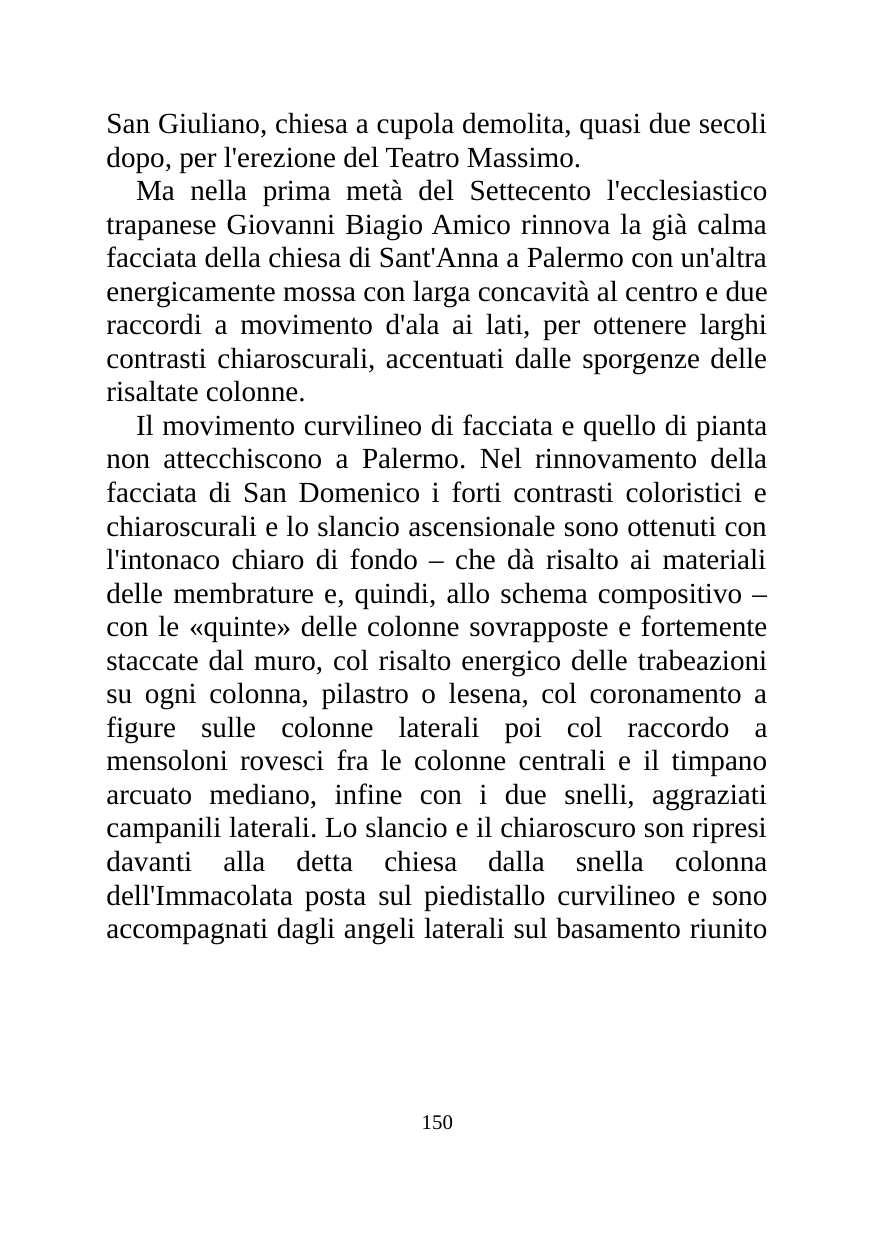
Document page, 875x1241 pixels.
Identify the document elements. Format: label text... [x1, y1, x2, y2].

text San Giuliano, chiesa a cupola demolita, quasi due secoli dopo, per l'erezione del Teatro Massimo. [106, 106, 768, 173]
text Ma nella prima metà del Settecento l'ecclesiastico trapanese Giovanni Biagio Amico rinnova la già calma facciata della chiesa di Sant'Anna a Palermo con un'altra energicamente mossa con larga concavità al centro e due raccordi a movimento d'ala ai lati, per ottenere larghi contrasti chiaroscurali, accentuati dalle sporgenze delle risaltate colonne. [106, 173, 768, 408]
text Il movimento curvilineo di facciata e quello di pianta non attecchiscono a Palermo. Nel rinnovamento della facciata di San Domenico i forti contrasti coloristici e chiaroscurali e lo slancio ascensionale sono ottenuti con l'intonaco chiaro di fondo – che dà risalto ai materiali delle membrature e, quindi, allo schema compositivo – con le «quinte» delle colonne sovrapposte e fortemente staccate dal muro, col risalto energico delle trabeazioni su ogni colonna, pilastro o lesena, col coronamento a figure sulle colonne laterali poi col raccordo a mensoloni rovesci fra le colonne centrali e il timpano arcuato mediano, infine con i due snelli, aggraziati campanili laterali. Lo slancio e il chiaroscuro son ripresi davanti alla detta chiesa dalla snella colonna dell'Immacolata posta sul piedistallo curvilineo e sono accompagnati dagli angeli laterali sul basamento riunito [106, 408, 768, 945]
